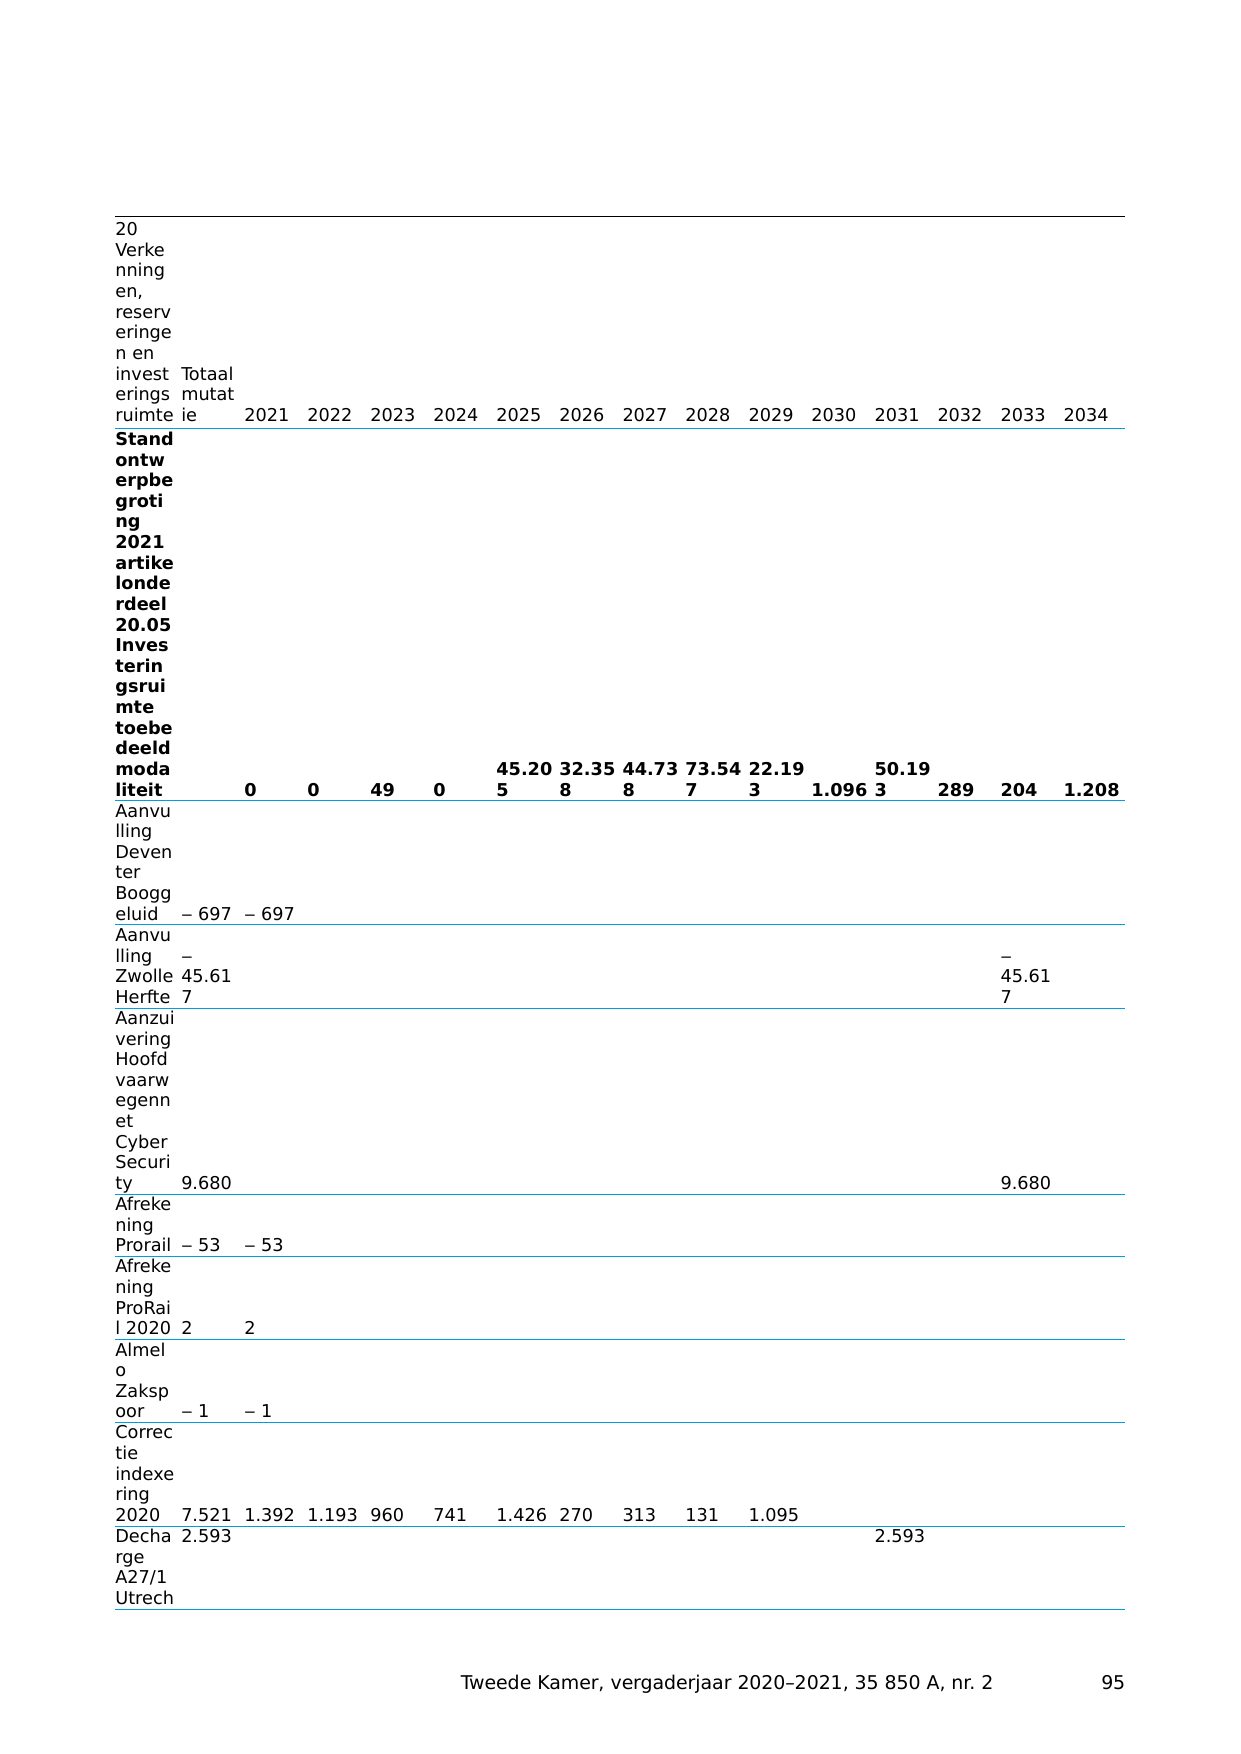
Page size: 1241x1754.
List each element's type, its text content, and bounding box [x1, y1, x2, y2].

table_cell [430, 1009, 493, 1193]
table_cell [745, 1257, 808, 1339]
table_cell 2027 [619, 217, 682, 428]
table_cell [745, 801, 808, 924]
table_cell [998, 1195, 1060, 1256]
table_cell [808, 1527, 871, 1609]
table_cell 2024 [430, 217, 493, 428]
table_cell [304, 1009, 367, 1193]
table_cell [1060, 1009, 1125, 1193]
table_cell [556, 1195, 619, 1256]
table_cell [745, 1009, 808, 1193]
table_cell [367, 801, 430, 924]
table_cell [241, 1009, 304, 1193]
table_cell [998, 1527, 1060, 1609]
table_cell [493, 1195, 556, 1256]
table_cell [430, 1195, 493, 1256]
table_cell 20 Verkenningen, reserveringen en investeringsruimte [115, 217, 178, 428]
table_cell [556, 1527, 619, 1609]
table_cell [682, 1195, 745, 1256]
table_cell 22.193 [745, 429, 808, 800]
table_cell ‒ 53 [241, 1195, 304, 1256]
table_cell [304, 801, 367, 924]
table_cell Aanvulling Zwolle Herfte [115, 925, 178, 1007]
table_cell 2 [178, 1257, 241, 1339]
table_cell ‒ 53 [178, 1195, 241, 1256]
table_cell [430, 1257, 493, 1339]
table_cell Almelo Zakspoor [115, 1340, 178, 1422]
table_cell ‒ 697 [241, 801, 304, 924]
table_cell [619, 925, 682, 1007]
table_cell [493, 925, 556, 1007]
table_cell [430, 801, 493, 924]
table_cell [430, 1340, 493, 1422]
table_cell Correctie indexering 2020 [115, 1423, 178, 1526]
table_cell [367, 925, 430, 1007]
table_cell [871, 925, 934, 1007]
table_cell [998, 801, 1060, 924]
table_cell [808, 1257, 871, 1339]
table_cell 2.593 [871, 1527, 934, 1609]
table_cell [682, 1257, 745, 1339]
table_cell [556, 801, 619, 924]
table_cell [1060, 1257, 1125, 1339]
table_cell 2033 [998, 217, 1060, 428]
table_cell [367, 1009, 430, 1193]
table_cell [1060, 1195, 1125, 1256]
table_cell 289 [934, 429, 997, 800]
table_cell [1060, 1340, 1125, 1422]
table_cell [556, 1340, 619, 1422]
table_cell 9.680 [178, 1009, 241, 1193]
table_cell [619, 1257, 682, 1339]
table_cell [556, 1009, 619, 1193]
table_cell [682, 1527, 745, 1609]
table_cell [619, 801, 682, 924]
table_cell [367, 1195, 430, 1256]
table_cell 204 [998, 429, 1060, 800]
table_cell 49 [367, 429, 430, 800]
table_cell [808, 925, 871, 1007]
table_cell 32.358 [556, 429, 619, 800]
table_cell [682, 1340, 745, 1422]
table_cell [304, 925, 367, 1007]
table_cell Aanvulling Deventer Booggeluid [115, 801, 178, 924]
table_cell [304, 1527, 367, 1609]
table_cell 0 [304, 429, 367, 800]
table_cell [808, 1195, 871, 1256]
table_cell 960 [367, 1423, 430, 1526]
table_cell [808, 1340, 871, 1422]
table_cell [871, 1257, 934, 1339]
table_cell [430, 1527, 493, 1609]
table_cell [304, 1340, 367, 1422]
table_cell 2029 [745, 217, 808, 428]
table_cell [745, 1527, 808, 1609]
table_cell [934, 1257, 997, 1339]
table_cell 1.095 [745, 1423, 808, 1526]
table_cell [745, 925, 808, 1007]
table_cell [493, 1527, 556, 1609]
table_cell Aanzuivering Hoofdvaarwegennet Cyber Security [115, 1009, 178, 1193]
table_cell 2031 [871, 217, 934, 428]
table_cell [304, 1257, 367, 1339]
table_cell 0 [241, 429, 304, 800]
table_cell Decharge A27/1 Utrech [115, 1527, 178, 1609]
table_cell [934, 801, 997, 924]
table_cell [178, 429, 241, 800]
table_cell [871, 801, 934, 924]
table_cell [1060, 1423, 1125, 1526]
table_cell 2.593 [178, 1527, 241, 1609]
table_cell 1.426 [493, 1423, 556, 1526]
table_cell [1060, 1527, 1125, 1609]
table_cell [871, 1340, 934, 1422]
table_cell 741 [430, 1423, 493, 1526]
table_cell [556, 925, 619, 1007]
table_cell 1.096 [808, 429, 871, 800]
table_cell ‒ 1 [241, 1340, 304, 1422]
table_cell [367, 1340, 430, 1422]
table_cell 73.547 [682, 429, 745, 800]
table_cell Afrekening ProRail 2020 [115, 1257, 178, 1339]
table_cell [619, 1009, 682, 1193]
table_cell 2 [241, 1257, 304, 1339]
table_cell 2022 [304, 217, 367, 428]
table_cell [998, 1340, 1060, 1422]
table_cell 1.392 [241, 1423, 304, 1526]
table_cell [745, 1340, 808, 1422]
table_cell 2028 [682, 217, 745, 428]
table_cell [619, 1340, 682, 1422]
table_cell 2021 [241, 217, 304, 428]
table_cell [619, 1195, 682, 1256]
table_cell 1.193 [304, 1423, 367, 1526]
table_cell [745, 1195, 808, 1256]
table_cell [556, 1257, 619, 1339]
table_cell ‒ 697 [178, 801, 241, 924]
table_cell [367, 1527, 430, 1609]
table_cell 9.680 [998, 1009, 1060, 1193]
table_cell 2025 [493, 217, 556, 428]
table_cell Totaal mutatie [178, 217, 241, 428]
table_cell 2034 [1060, 217, 1125, 428]
table_cell 2026 [556, 217, 619, 428]
table_cell [934, 1527, 997, 1609]
table_cell [241, 1527, 304, 1609]
table_cell [998, 1423, 1060, 1526]
table_cell 45.205 [493, 429, 556, 800]
table_cell ‒ 45.617 [178, 925, 241, 1007]
table_cell [493, 801, 556, 924]
table_cell [682, 925, 745, 1007]
table_cell [934, 1340, 997, 1422]
table_cell 0 [430, 429, 493, 800]
table_header Tabel 18 Artikel 20 Verkenningen, reserveringen en investeringsruimte (Bedragen x € 1.000) [115, 191, 1125, 216]
table_cell [871, 1195, 934, 1256]
table_cell [934, 925, 997, 1007]
table_cell [808, 1423, 871, 1526]
table_cell 313 [619, 1423, 682, 1526]
table_cell [493, 1257, 556, 1339]
table_cell [493, 1340, 556, 1422]
table_cell [934, 1423, 997, 1526]
table_cell [871, 1423, 934, 1526]
table_cell [619, 1527, 682, 1609]
table_cell [1060, 925, 1125, 1007]
table_cell 2032 [934, 217, 997, 428]
table_cell [934, 1009, 997, 1193]
table_cell Stand ontwerpbegroting 2021 artikelonderdeel 20.05 Investeringsruimte toebedeeld modaliteit [115, 429, 178, 800]
table_cell [682, 801, 745, 924]
table_cell 2023 [367, 217, 430, 428]
table_cell [871, 1009, 934, 1193]
table_cell [493, 1009, 556, 1193]
table_cell [934, 1195, 997, 1256]
table_cell [808, 801, 871, 924]
table_cell 44.738 [619, 429, 682, 800]
table_cell 131 [682, 1423, 745, 1526]
table_cell 7.521 [178, 1423, 241, 1526]
table_cell [430, 925, 493, 1007]
table_cell 2030 [808, 217, 871, 428]
table_cell ‒ 1 [178, 1340, 241, 1422]
table_cell [808, 1009, 871, 1193]
table_cell [1060, 801, 1125, 924]
table_cell [367, 1257, 430, 1339]
table_cell 1.208 [1060, 429, 1125, 800]
table_cell [304, 1195, 367, 1256]
table_cell [682, 1009, 745, 1193]
table_cell 50.193 [871, 429, 934, 800]
table_cell Afrekening Prorail [115, 1195, 178, 1256]
table_cell [241, 925, 304, 1007]
table_cell ‒ 45.617 [998, 925, 1060, 1007]
table_cell [998, 1257, 1060, 1339]
table_cell 270 [556, 1423, 619, 1526]
